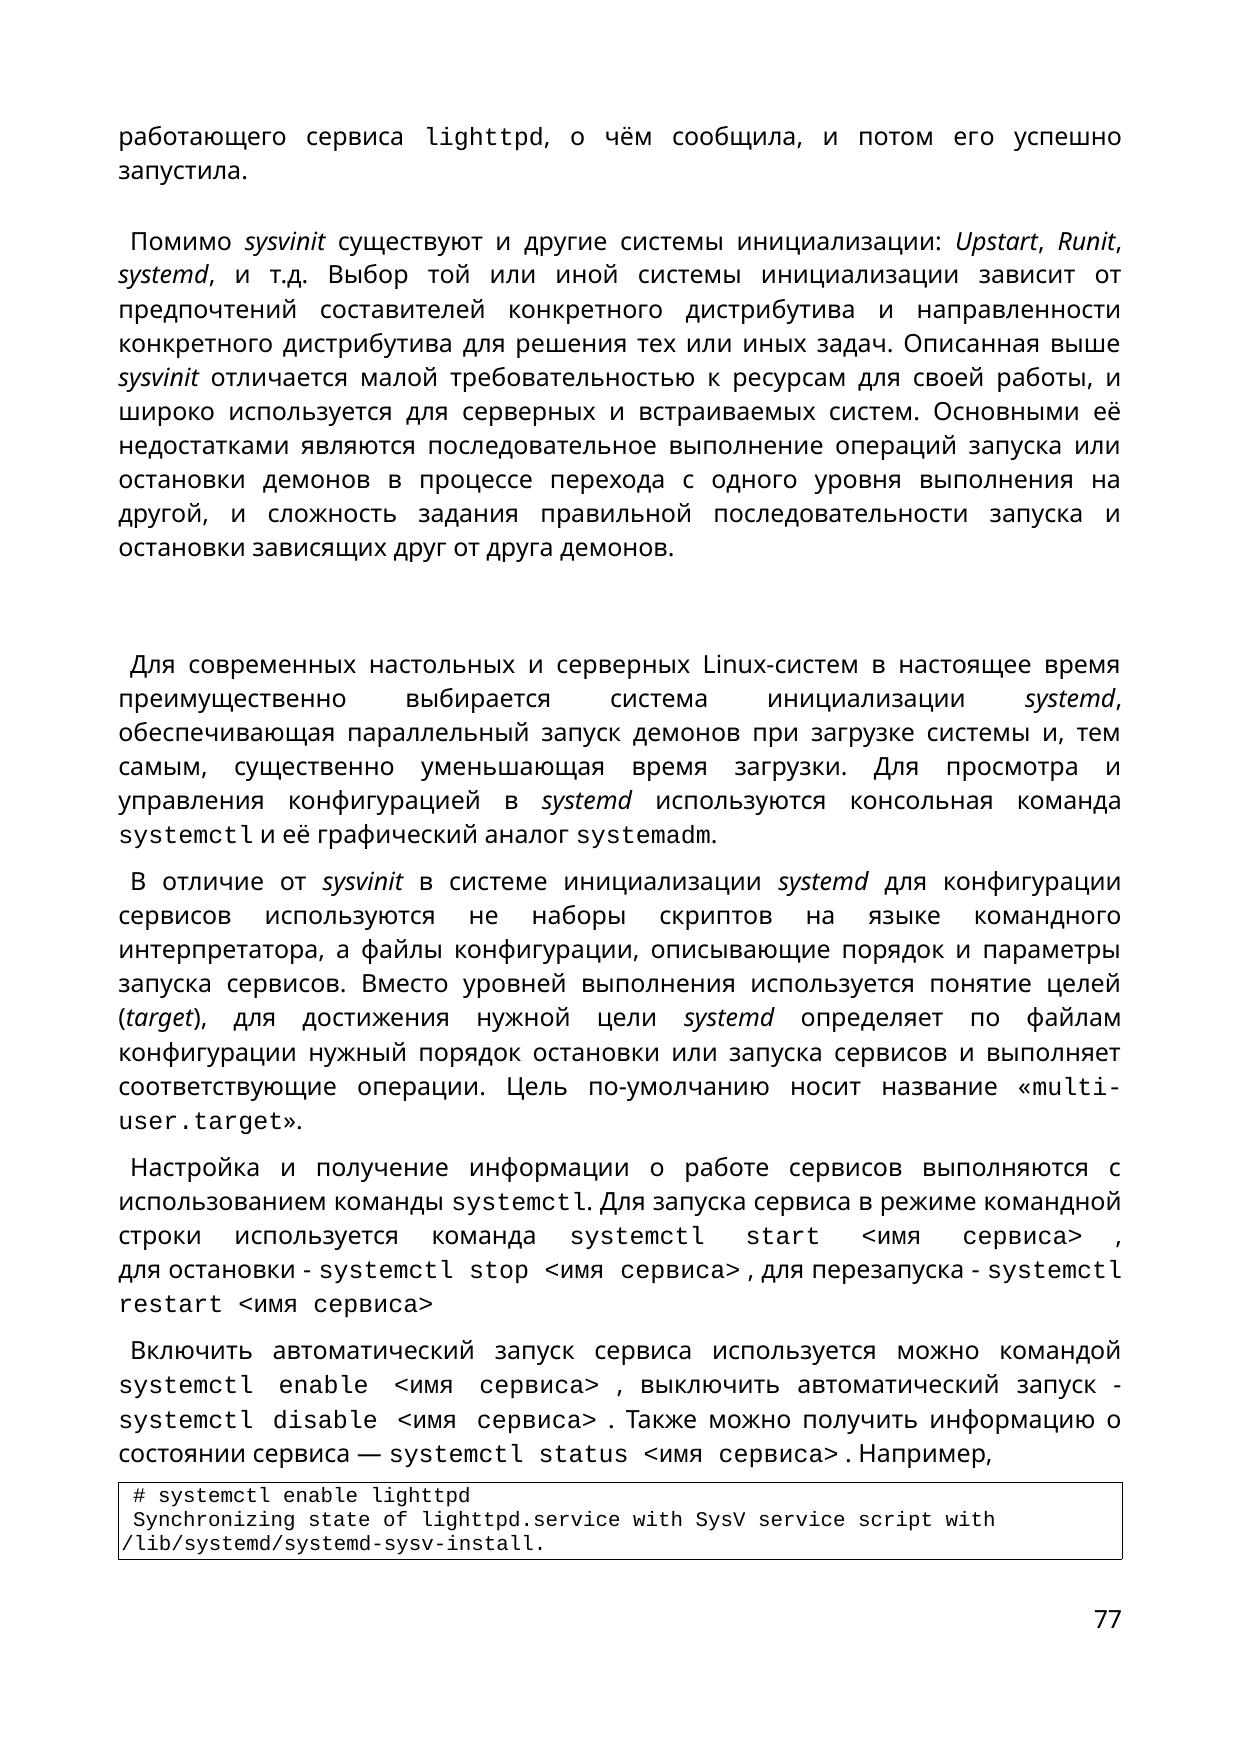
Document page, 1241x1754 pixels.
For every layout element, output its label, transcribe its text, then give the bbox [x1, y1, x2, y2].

text работающего сервиса lighttpd, о чём сообщила, и потом его успешно запустила. [118, 118, 1122, 186]
text В отличие от sysvinit в системе инициализации systemd для конфигурации сервисов используются не наборы скриптов на языке командного интерпретатора, а файлы конфигурации, описывающие порядок и параметры запуска сервисов. Вместо уровней выполнения используется понятие целей (target), для достижения нужной цели systemd определяет по файлам конфигурации нужный порядок остановки или запуска сервисов и выполняет соответствующие операции. Цель по-умолчанию носит название «multi-user.target». [118, 864, 1122, 1137]
text # systemctl enable lighttpd [119, 1483, 1122, 1506]
text Для современных настольных и серверных Linux-систем в настоящее время преимущественно выбирается система инициализации systemd, обеспечивающая параллельный запуск демонов при загрузке системы и, тем самым, существенно уменьшающая время загрузки. Для просмотра и управления конфигурацией в systemd используются консольная команда systemctl и её графический аналог systemadm. [118, 647, 1122, 851]
text Включить автоматический запуск сервиса используется можно командой systemctl enable <имя сервиса> , выключить автоматический запуск - systemctl disable <имя сервиса> . Также можно получить информацию о состоянии сервиса — systemctl status <имя сервиса> . Например, [118, 1333, 1122, 1470]
text Настройка и получение информации о работе сервисов выполняются с использованием команды systemctl. Для запуска сервиса в режиме командной строки используется команда systemctl start <имя сервиса> , для остановки - systemctl stop <имя сервиса> , для перезапуска - systemctl restart <имя сервиса> [118, 1149, 1122, 1320]
text Помимо sysvinit существуют и другие системы инициализации: Upstart, Runit, systemd, и т.д. Выбор той или иной системы инициализации зависит от предпочтений составителей конкретного дистрибутива и направленности конкретного дистрибутива для решения тех или иных задач. Описанная выше sysvinit отличается малой требовательностью к ресурсам для своей работы, и широко используется для серверных и встраиваемых систем. Основными её недостатками являются последовательное выполнение операций запуска или остановки демонов в процессе перехода с одного уровня выполнения на другой, и сложность задания правильной последовательности запуска и остановки зависящих друг от друга демонов. [118, 223, 1122, 564]
text Synchronizing state of lighttpd.service with SysV service script with /lib/systemd/systemd-sysv-install. [119, 1506, 1122, 1559]
